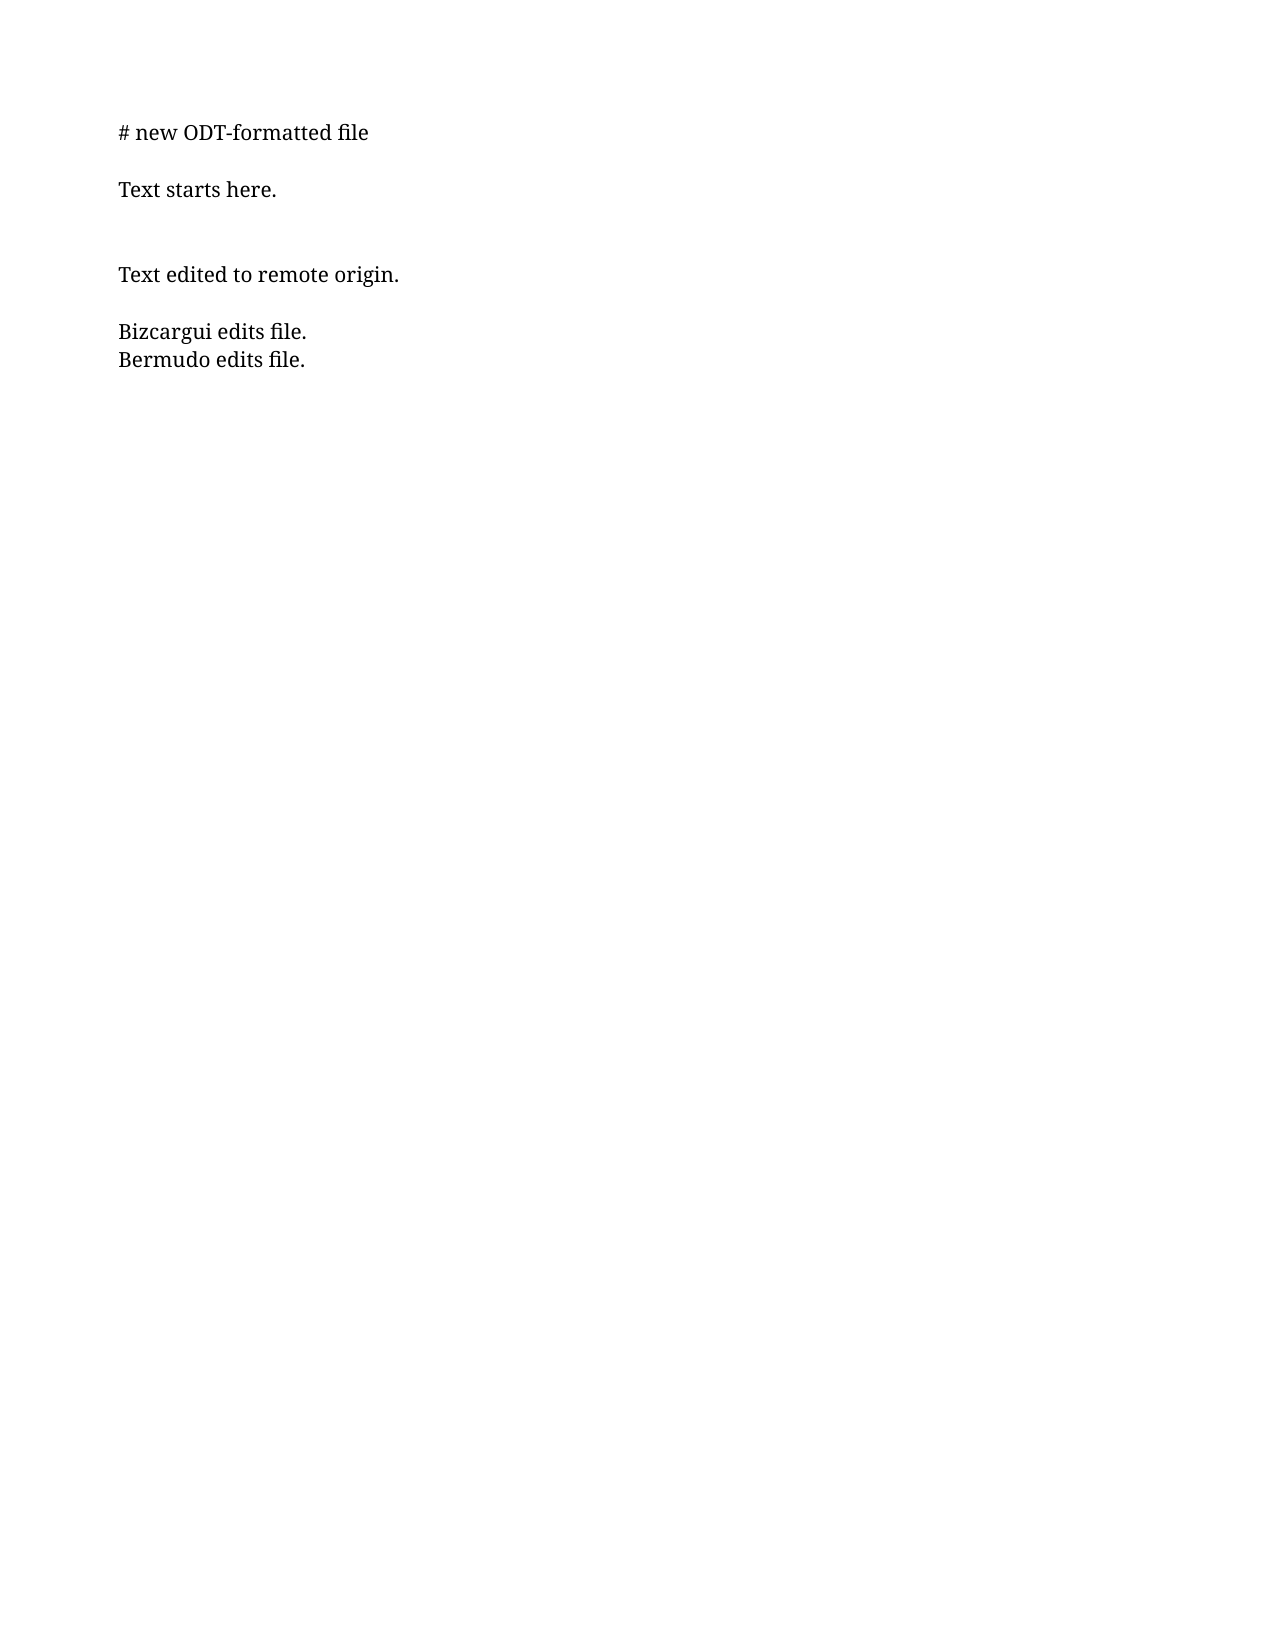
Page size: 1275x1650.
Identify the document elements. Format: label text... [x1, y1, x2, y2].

text Text starts here. [118, 175, 1157, 203]
text # new ODT-formatted file [118, 118, 1157, 147]
text Bermudo edits file. [118, 346, 1157, 374]
text Bizcargui edits file. [118, 317, 1157, 346]
text Text edited to remote origin. [118, 260, 1157, 289]
